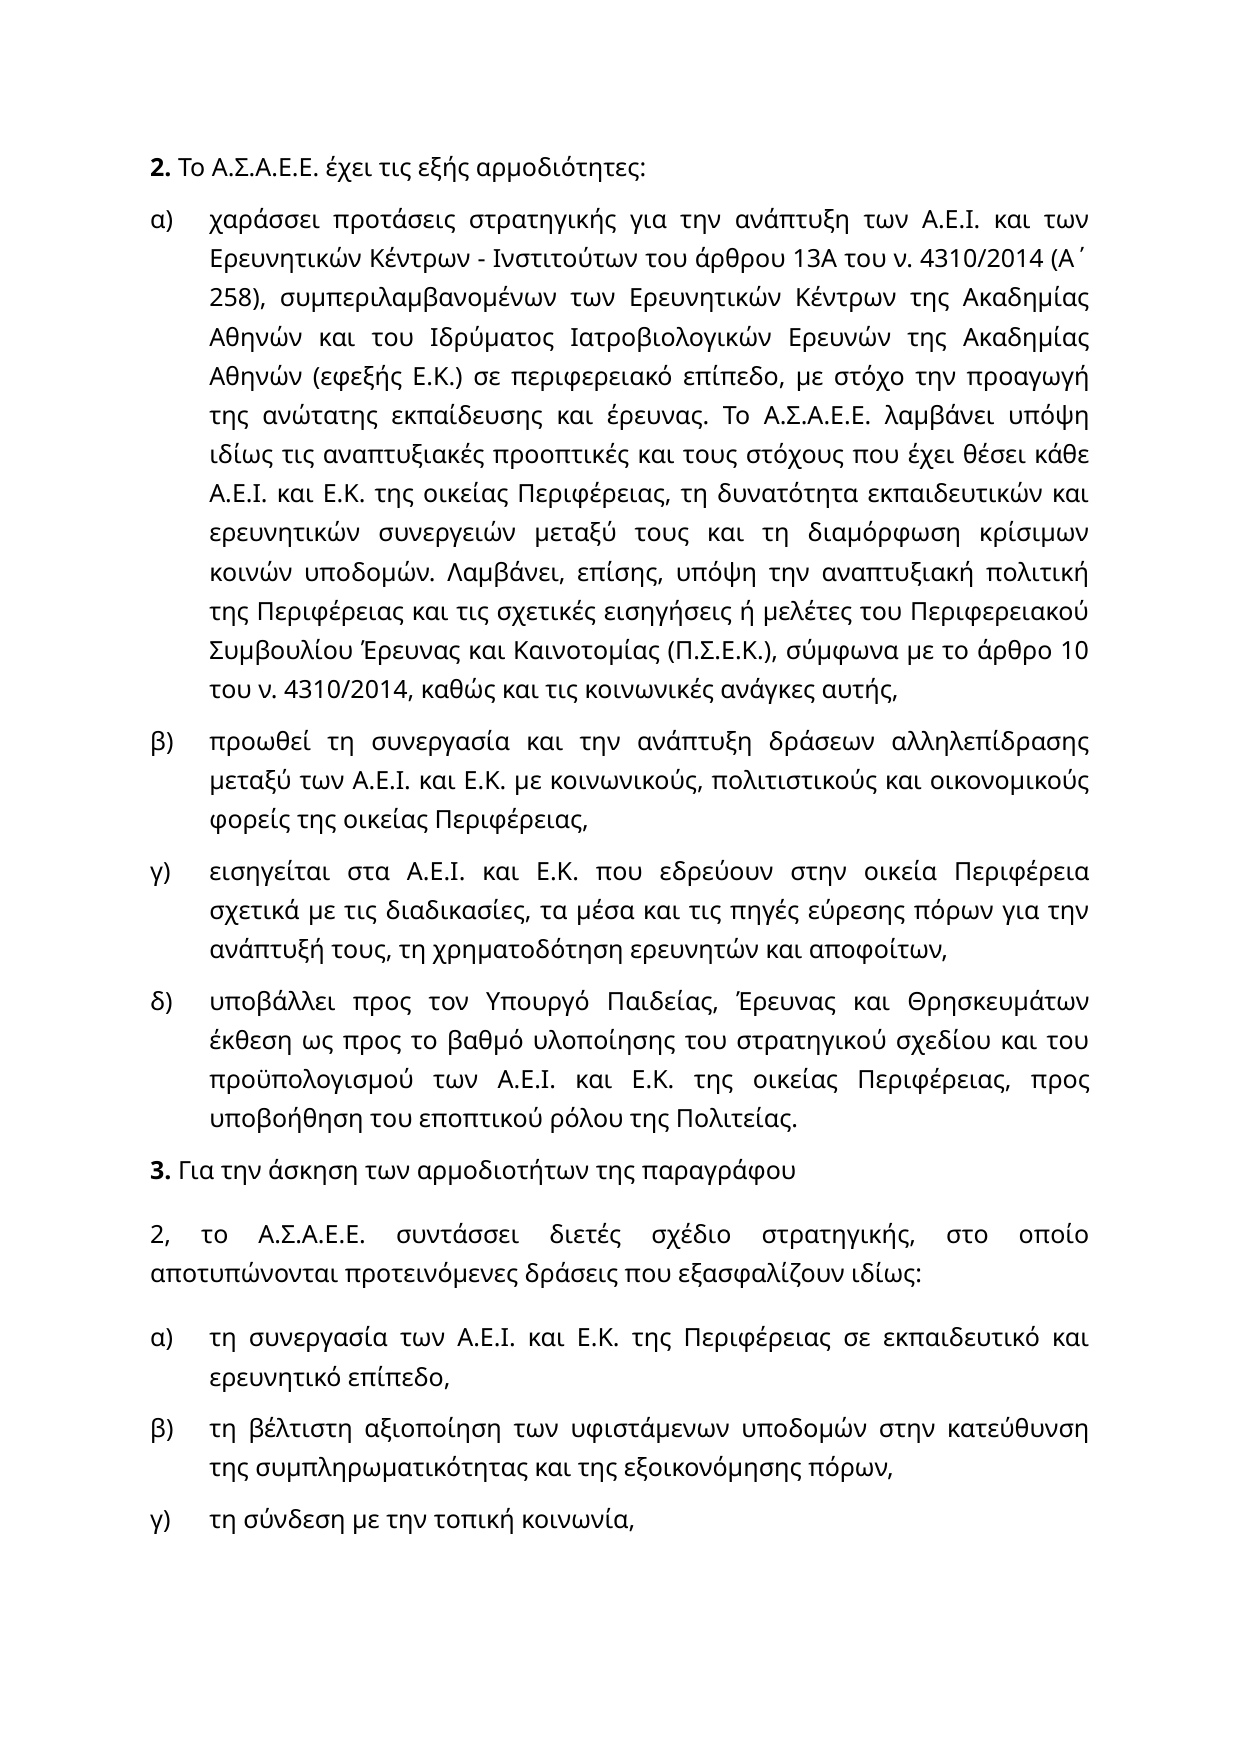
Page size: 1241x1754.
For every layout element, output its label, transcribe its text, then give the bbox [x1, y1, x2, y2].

list α) τη συνεργασία των Α.Ε.Ι. και Ε.Κ. της Περιφέρειας σε εκπαιδευτικό και ερευνητικό επίπεδο, [150, 1320, 1090, 1393]
list β) τη βέλτιστη αξιοποίηση των υφιστάμενων υποδομών στην κατεύθυνση της συμπληρωματικότητας και της εξοικονόμησης πόρων, [150, 1411, 1090, 1484]
text 2, το Α.Σ.Α.Ε.Ε. συντάσσει διετές σχέδιο στρατηγικής, στο οποίο αποτυπώνονται προτεινόμενες δράσεις που εξασφαλίζουν ιδίως: [150, 1217, 1090, 1290]
list β) προωθεί τη συνεργασία και την ανάπτυξη δράσεων αλληλεπίδρασης μεταξύ των Α.Ε.Ι. και Ε.Κ. με κοινωνικούς, πολιτιστικούς και οικονομικούς φορείς της οικείας Περιφέρειας, [150, 723, 1090, 836]
list γ) τη σύνδεση με την τοπική κοινωνία, [150, 1502, 1090, 1536]
list α) χαράσσει προτάσεις στρατηγικής για την ανάπτυξη των Α.Ε.Ι. και των Ερευνητικών Κέντρων - Ινστιτούτων του άρθρου 13Α του ν. 4310/2014 (Α΄ 258), συμπεριλαμβανομένων των Ερευνητικών Κέντρων της Ακαδημίας Αθηνών και του Ιδρύματος Ιατροβιολογικών Ερευνών της Ακαδημίας Αθηνών (εφεξής Ε.Κ.) σε περιφερειακό επίπεδο, με στόχο την προαγωγή της ανώτατης εκπαίδευσης και έρευνας. Το Α.Σ.Α.Ε.Ε. λαμβάνει υπόψη ιδίως τις αναπτυξιακές προοπτικές και τους στόχους που έχει θέσει κάθε Α.Ε.Ι. και Ε.Κ. της οικείας Περιφέρειας, τη δυνατότητα εκπαιδευτικών και ερευνητικών συνεργειών μεταξύ τους και τη διαμόρφωση κρίσιμων κοινών υποδομών. Λαμβάνει, επίσης, υπόψη την αναπτυξιακή πολιτική της Περιφέρειας και τις σχετικές εισηγήσεις ή μελέτες του Περιφερειακού Συμβουλίου Έρευνας και Καινοτομίας (Π.Σ.Ε.Κ.), σύμφωνα με το άρθρο 10 του ν. 4310/2014, καθώς και τις κοινωνικές ανάγκες αυτής, [150, 202, 1090, 706]
list γ) εισηγείται στα Α.Ε.Ι. και Ε.Κ. που εδρεύουν στην οικεία Περιφέρεια σχετικά με τις διαδικασίες, τα μέσα και τις πηγές εύρεσης πόρων για την ανάπτυξή τους, τη χρηματοδότηση ερευνητών και αποφοίτων, [150, 853, 1090, 966]
list δ) υποβάλλει προς τον Υπουργό Παιδείας, Έρευνας και Θρησκευμάτων έκθεση ως προς το βαθμό υλοποίησης του στρατηγικού σχεδίου και του προϋπολογισμού των Α.Ε.Ι. και Ε.Κ. της οικείας Περιφέρειας, προς υποβοήθηση του εποπτικού ρόλου της Πολιτείας. [150, 983, 1090, 1135]
text 3. Για την άσκηση των αρμοδιοτήτων της παραγράφου [150, 1152, 1090, 1187]
text 2. Το Α.Σ.Α.Ε.Ε. έχει τις εξής αρμοδιότητες: [150, 150, 1090, 184]
